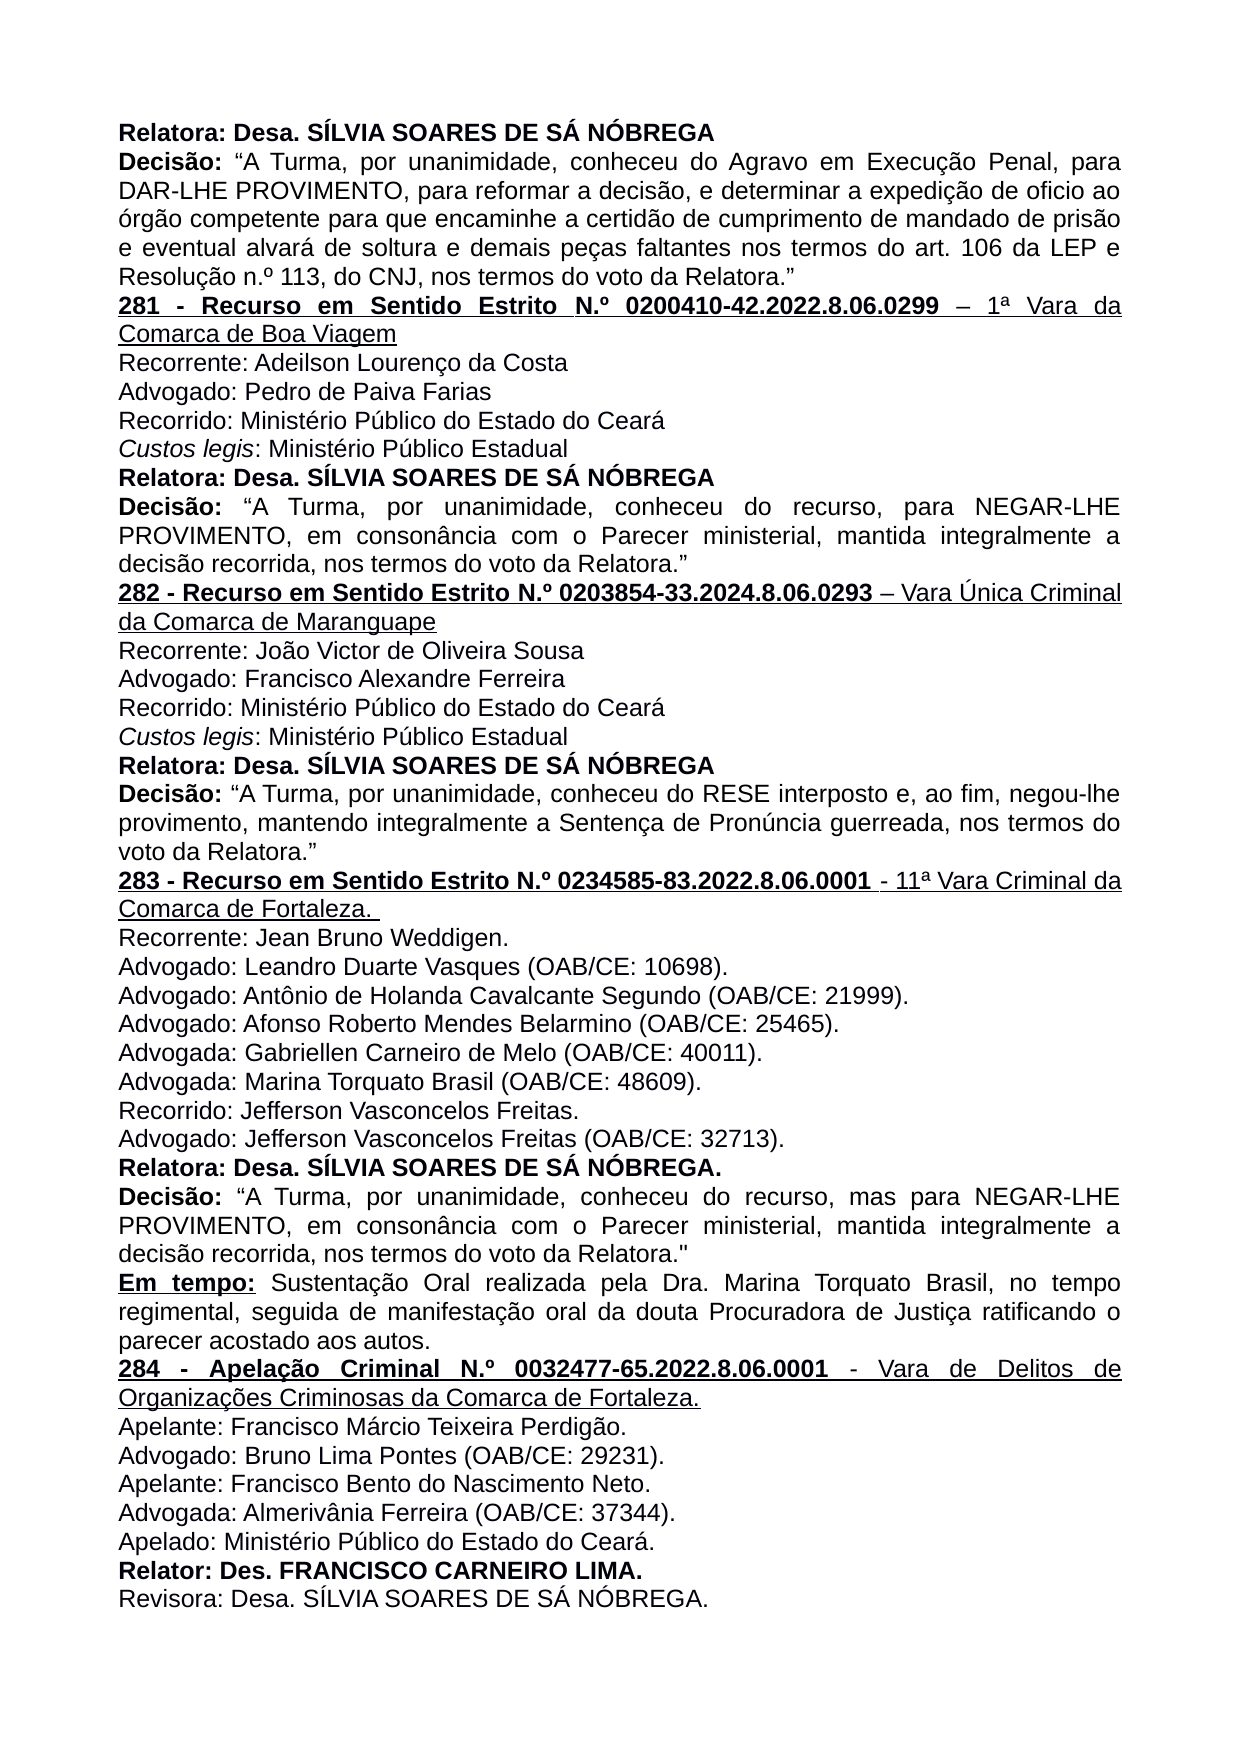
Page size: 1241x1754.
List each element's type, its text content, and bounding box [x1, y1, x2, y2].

text 284 - Apelação Criminal N.º 0032477-65.2022.8.06.0001 - Vara de Delitos de [118, 1354, 1122, 1379]
text Relatora: Desa. SÍLVIA SOARES DE SÁ NÓBREGA [118, 118, 1122, 147]
text Em tempo: Sustentação Oral realizada pela Dra. Marina Torquato Brasil, no tempo regimental, seguida de manifestação oral da douta Procuradora de Justiça ratificando o parecer acostado aos autos. [118, 1268, 1122, 1354]
text Advogado: Bruno Lima Pontes (OAB/CE: 29231). [118, 1441, 1122, 1469]
text 282 - Recurso em Sentido Estrito N.º 0203854-33.2024.8.06.0293 – Vara Única Criminal [118, 578, 1122, 603]
text Decisão: “A Turma, por unanimidade, conheceu do Agravo em Execução Penal, para DAR-LHE PROVIMENTO, para reformar a decisão, e determinar a expedição de oficio ao órgão competente para que encaminhe a certidão de cumprimento de mandado de prisão e eventual alvará de soltura e demais peças faltantes nos termos do art. 106 da LEP e Resolução n.º 113, do CNJ, nos termos do voto da Relatora.” [118, 147, 1122, 291]
text Recorrente: João Victor de Oliveira Sousa [118, 636, 1122, 664]
text Revisora: Desa. SÍLVIA SOARES DE SÁ NÓBREGA. [118, 1584, 1122, 1613]
text Advogado: Francisco Alexandre Ferreira [118, 664, 1122, 693]
text Organizações Criminosas da Comarca de Fortaleza. [118, 1381, 1122, 1412]
text Relatora: Desa. SÍLVIA SOARES DE SÁ NÓBREGA [118, 463, 1122, 492]
text Advogada: Almerivânia Ferreira (OAB/CE: 37344). [118, 1498, 1122, 1527]
text Relatora: Desa. SÍLVIA SOARES DE SÁ NÓBREGA [118, 751, 1122, 779]
text Recorrido: Ministério Público do Estado do Ceará [118, 406, 1122, 434]
text Recorrente: Jean Bruno Weddigen. [118, 923, 1122, 952]
text Recorrido: Jefferson Vasconcelos Freitas. [118, 1096, 1122, 1124]
text Relator: Des. FRANCISCO CARNEIRO LIMA. [118, 1556, 1122, 1584]
text Comarca de Boa Viagem [118, 317, 1122, 348]
text Apelante: Francisco Bento do Nascimento Neto. [118, 1469, 1122, 1498]
text Advogado: Pedro de Paiva Farias [118, 377, 1122, 406]
text da Comarca de Maranguape [118, 604, 1122, 636]
text Advogado: Afonso Roberto Mendes Belarmino (OAB/CE: 25465). [118, 1009, 1122, 1038]
text Custos legis: Ministério Público Estadual [118, 434, 1122, 463]
text Advogado: Jefferson Vasconcelos Freitas (OAB/CE: 32713). [118, 1124, 1122, 1153]
text Relatora: Desa. SÍLVIA SOARES DE SÁ NÓBREGA. [118, 1153, 1122, 1182]
text Advogada: Marina Torquato Brasil (OAB/CE: 48609). [118, 1067, 1122, 1096]
text Apelado: Ministério Público do Estado do Ceará. [118, 1527, 1122, 1556]
text Recorrente: Adeilson Lourenço da Costa [118, 348, 1122, 377]
text Apelante: Francisco Márcio Teixeira Perdigão. [118, 1412, 1122, 1441]
text 281 - Recurso em Sentido Estrito N.º 0200410-42.2022.8.06.0299 – 1ª Vara da [118, 291, 1122, 316]
text 283 - Recurso em Sentido Estrito N.º 0234585-83.2022.8.06.0001 - 11ª Vara Criminal da Comarca de Fortaleza. [118, 866, 1122, 923]
text Advogado: Antônio de Holanda Cavalcante Segundo (OAB/CE: 21999). [118, 981, 1122, 1009]
text Decisão: “A Turma, por unanimidade, conheceu do recurso, para NEGAR-LHE PROVIMENTO, em consonância com o Parecer ministerial, mantida integralmente a decisão recorrida, nos termos do voto da Relatora.” [118, 492, 1122, 578]
text Decisão: “A Turma, por unanimidade, conheceu do RESE interposto e, ao fim, negou-lhe provimento, mantendo integralmente a Sentença de Pronúncia guerreada, nos termos do voto da Relatora.” [118, 779, 1122, 866]
text Recorrido: Ministério Público do Estado do Ceará [118, 693, 1122, 722]
text Decisão: “A Turma, por unanimidade, conheceu do recurso, mas para NEGAR-LHE PROVIMENTO, em consonância com o Parecer ministerial, mantida integralmente a decisão recorrida, nos termos do voto da Relatora." [118, 1182, 1122, 1268]
text Advogado: Leandro Duarte Vasques (OAB/CE: 10698). [118, 952, 1122, 981]
text Advogada: Gabriellen Carneiro de Melo (OAB/CE: 40011). [118, 1038, 1122, 1067]
text Custos legis: Ministério Público Estadual [118, 722, 1122, 751]
